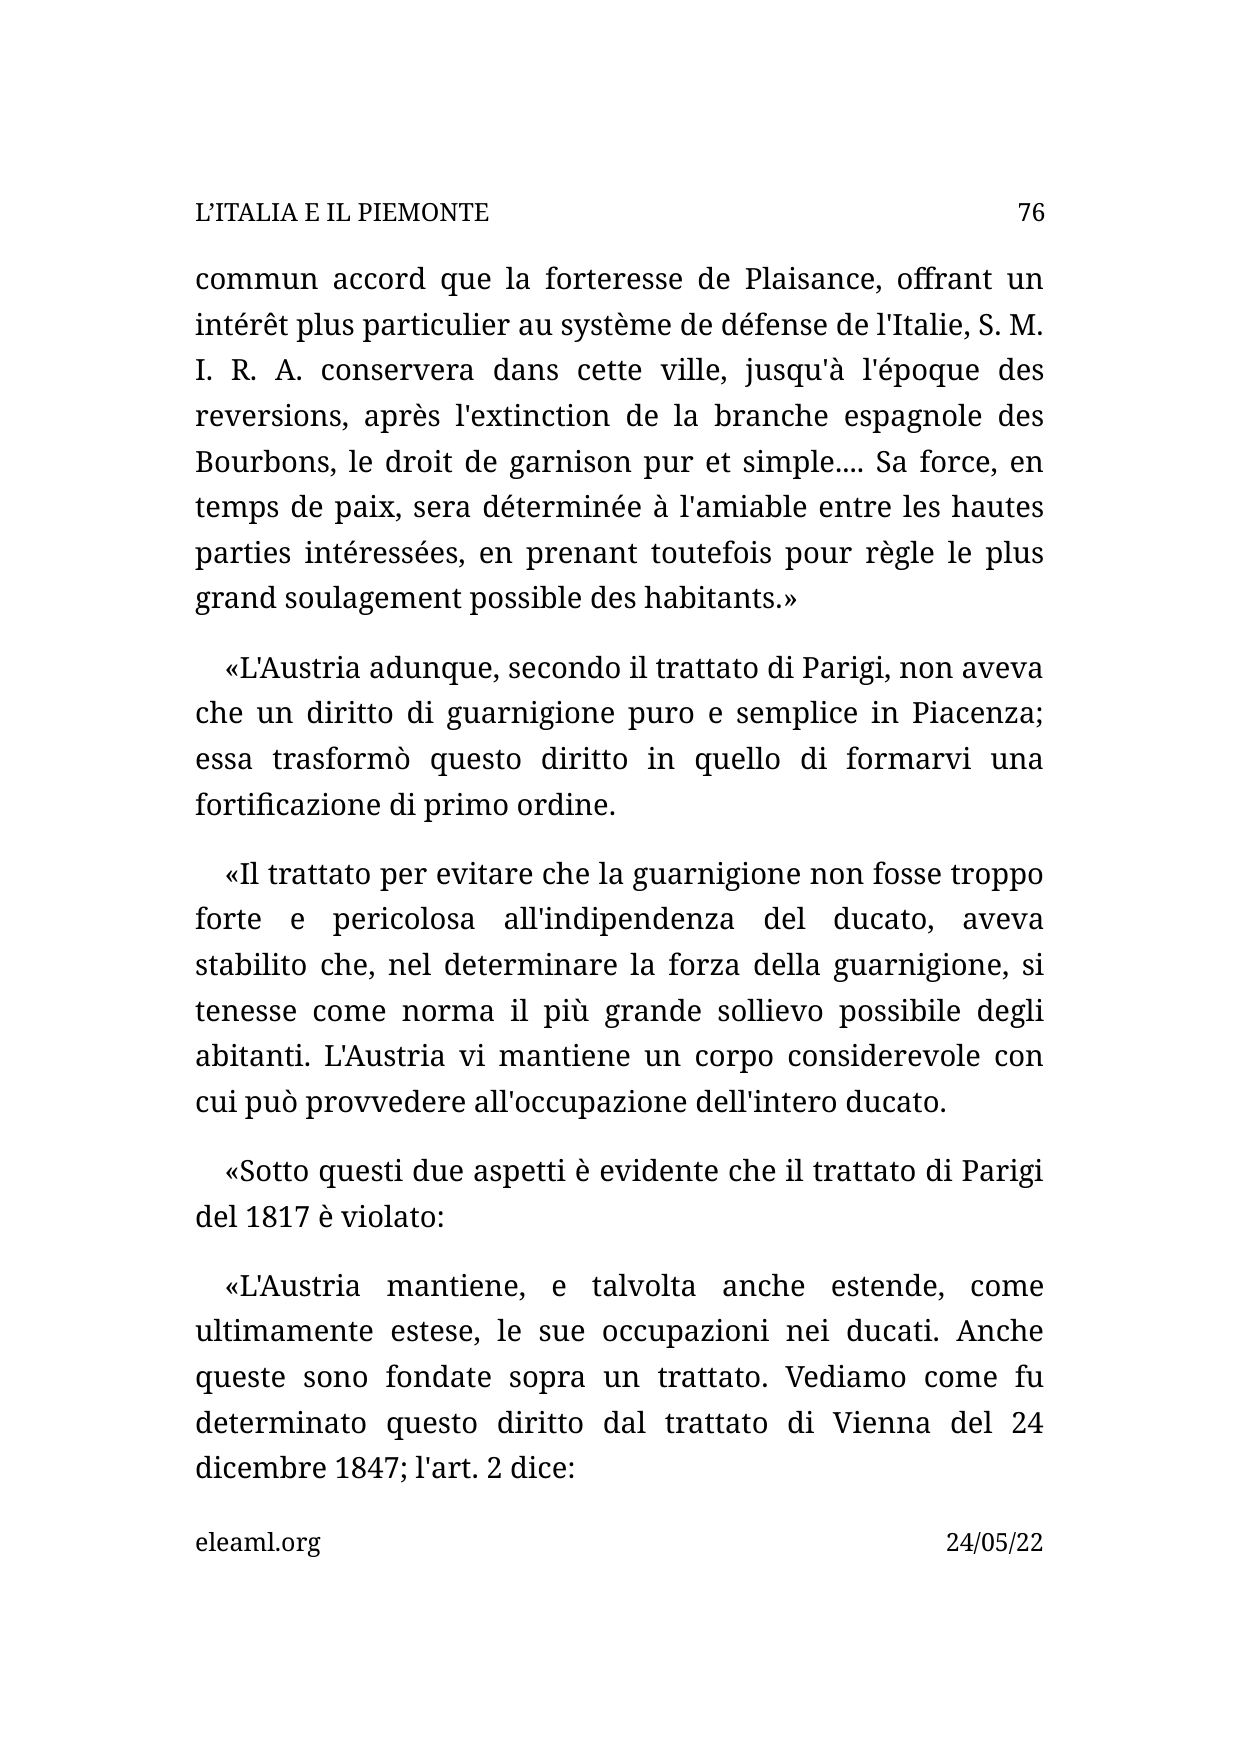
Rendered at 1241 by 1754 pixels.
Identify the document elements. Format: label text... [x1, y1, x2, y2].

text «L'Austria adunque, secondo il trattato di Parigi, non aveva che un diritto di guarnigione puro e semplice in Piacenza; essa trasformò questo diritto in quello di formarvi una fortificazione di primo ordine. [195, 647, 1045, 823]
text «Il trattato per evitare che la guarnigione non fosse troppo forte e pericolosa all'indipendenza del ducato, aveva stabilito che, nel determinare la forza della guarnigione, si tenesse come norma il più grande sollievo possibile degli abitanti. L'Austria vi mantiene un corpo considerevole con cui può provvedere all'occupazione dell'intero ducato. [195, 853, 1045, 1121]
text commun accord que la forteresse de Plaisance, offrant un intérêt plus particulier au système de défense de l'Italie, S. M. I. R. A. conservera dans cette ville, jusqu'à l'époque des reversions, après l'extinction de la branche espagnole des Bourbons, le droit de garnison pur et simple.... Sa force, en temps de paix, sera déterminée à l'amiable entre les hautes parties intéressées, en prenant toutefois pour règle le plus grand soulagement possible des habitants.» [195, 258, 1045, 617]
text «L'Austria mantiene, e talvolta anche estende, come ultimamente estese, le sue occupazioni nei ducati. Anche queste sono fondate sopra un trattato. Vediamo come fu determinato questo diritto dal trattato di Vienna del 24 dicembre 1847; l'art. 2 dice: [195, 1265, 1045, 1487]
text «Sotto questi due aspetti è evidente che il trattato di Parigi del 1817 è violato: [195, 1150, 1045, 1236]
